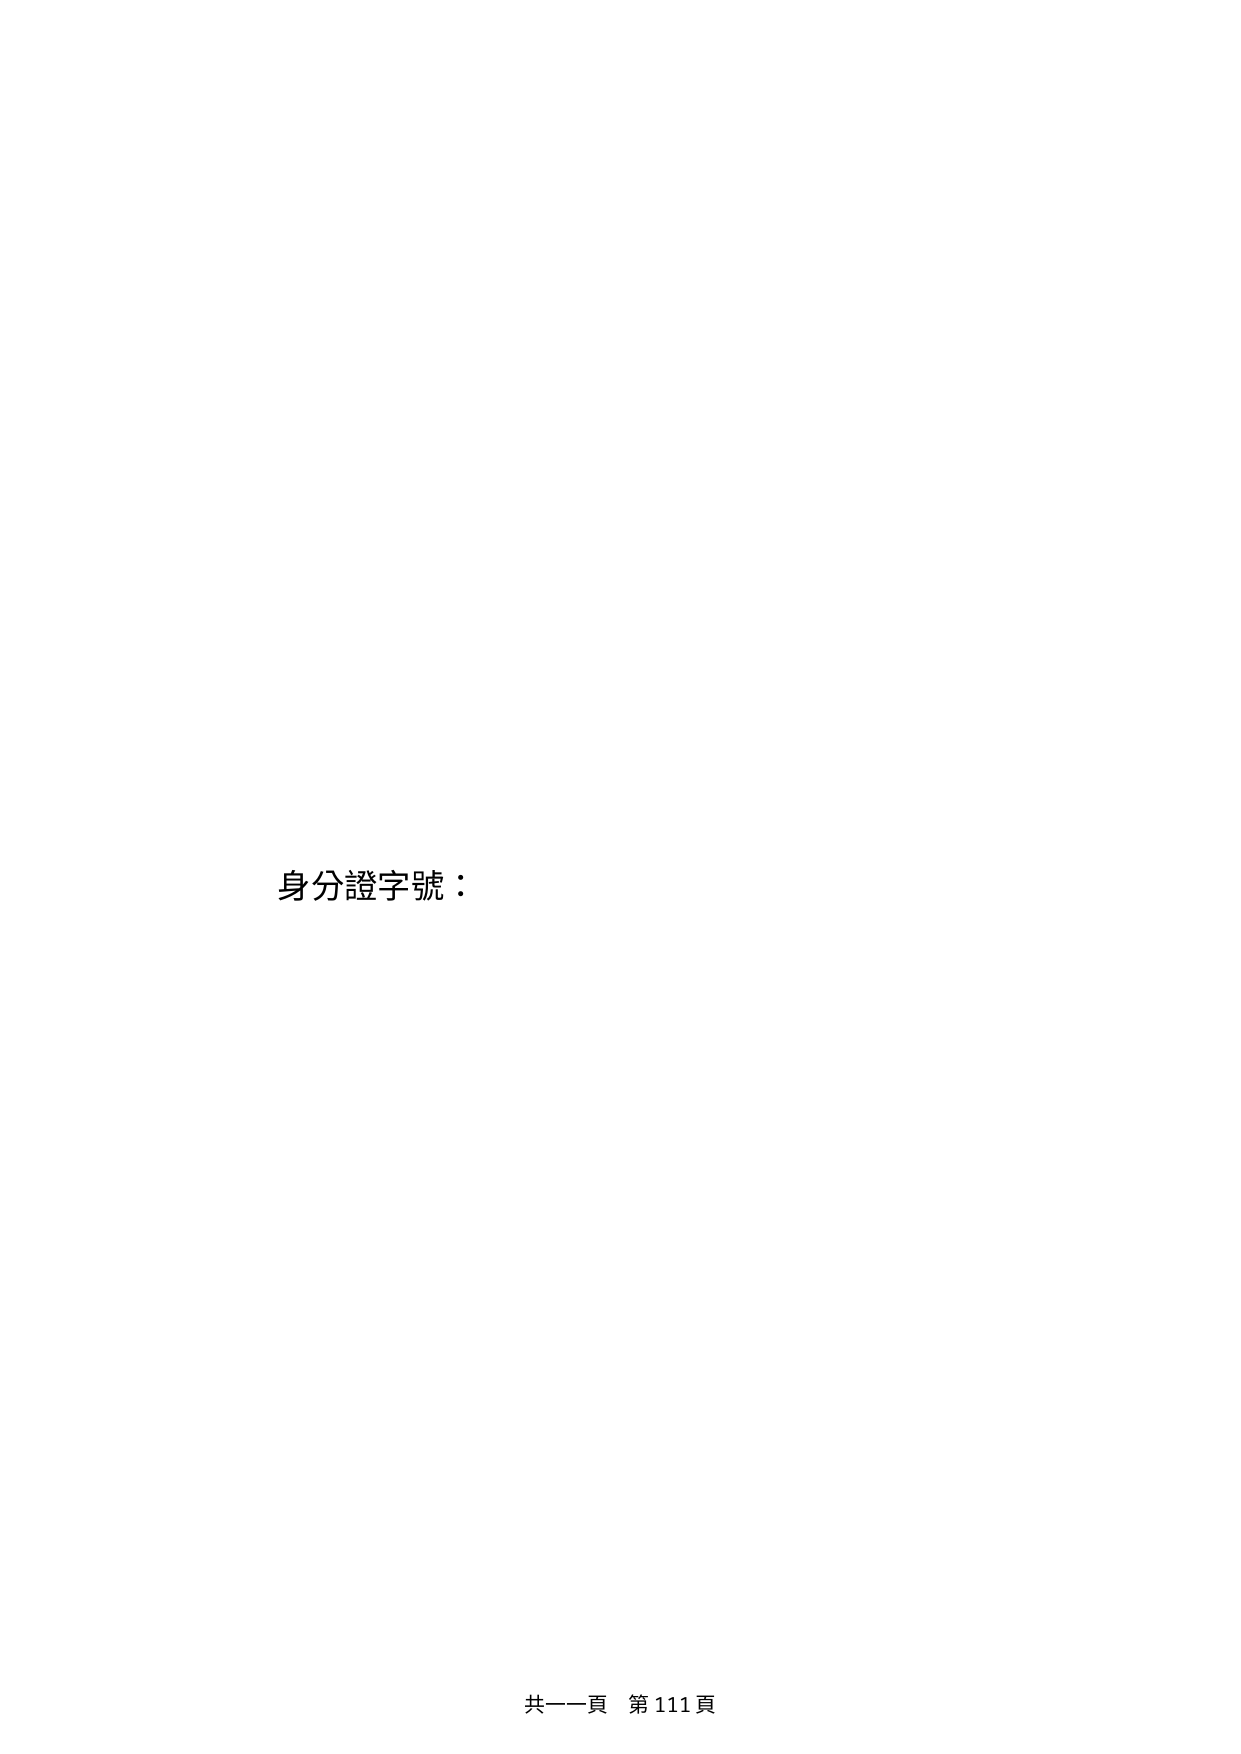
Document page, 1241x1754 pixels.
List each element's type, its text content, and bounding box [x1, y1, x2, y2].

text 身分證字號： [118, 842, 1122, 905]
